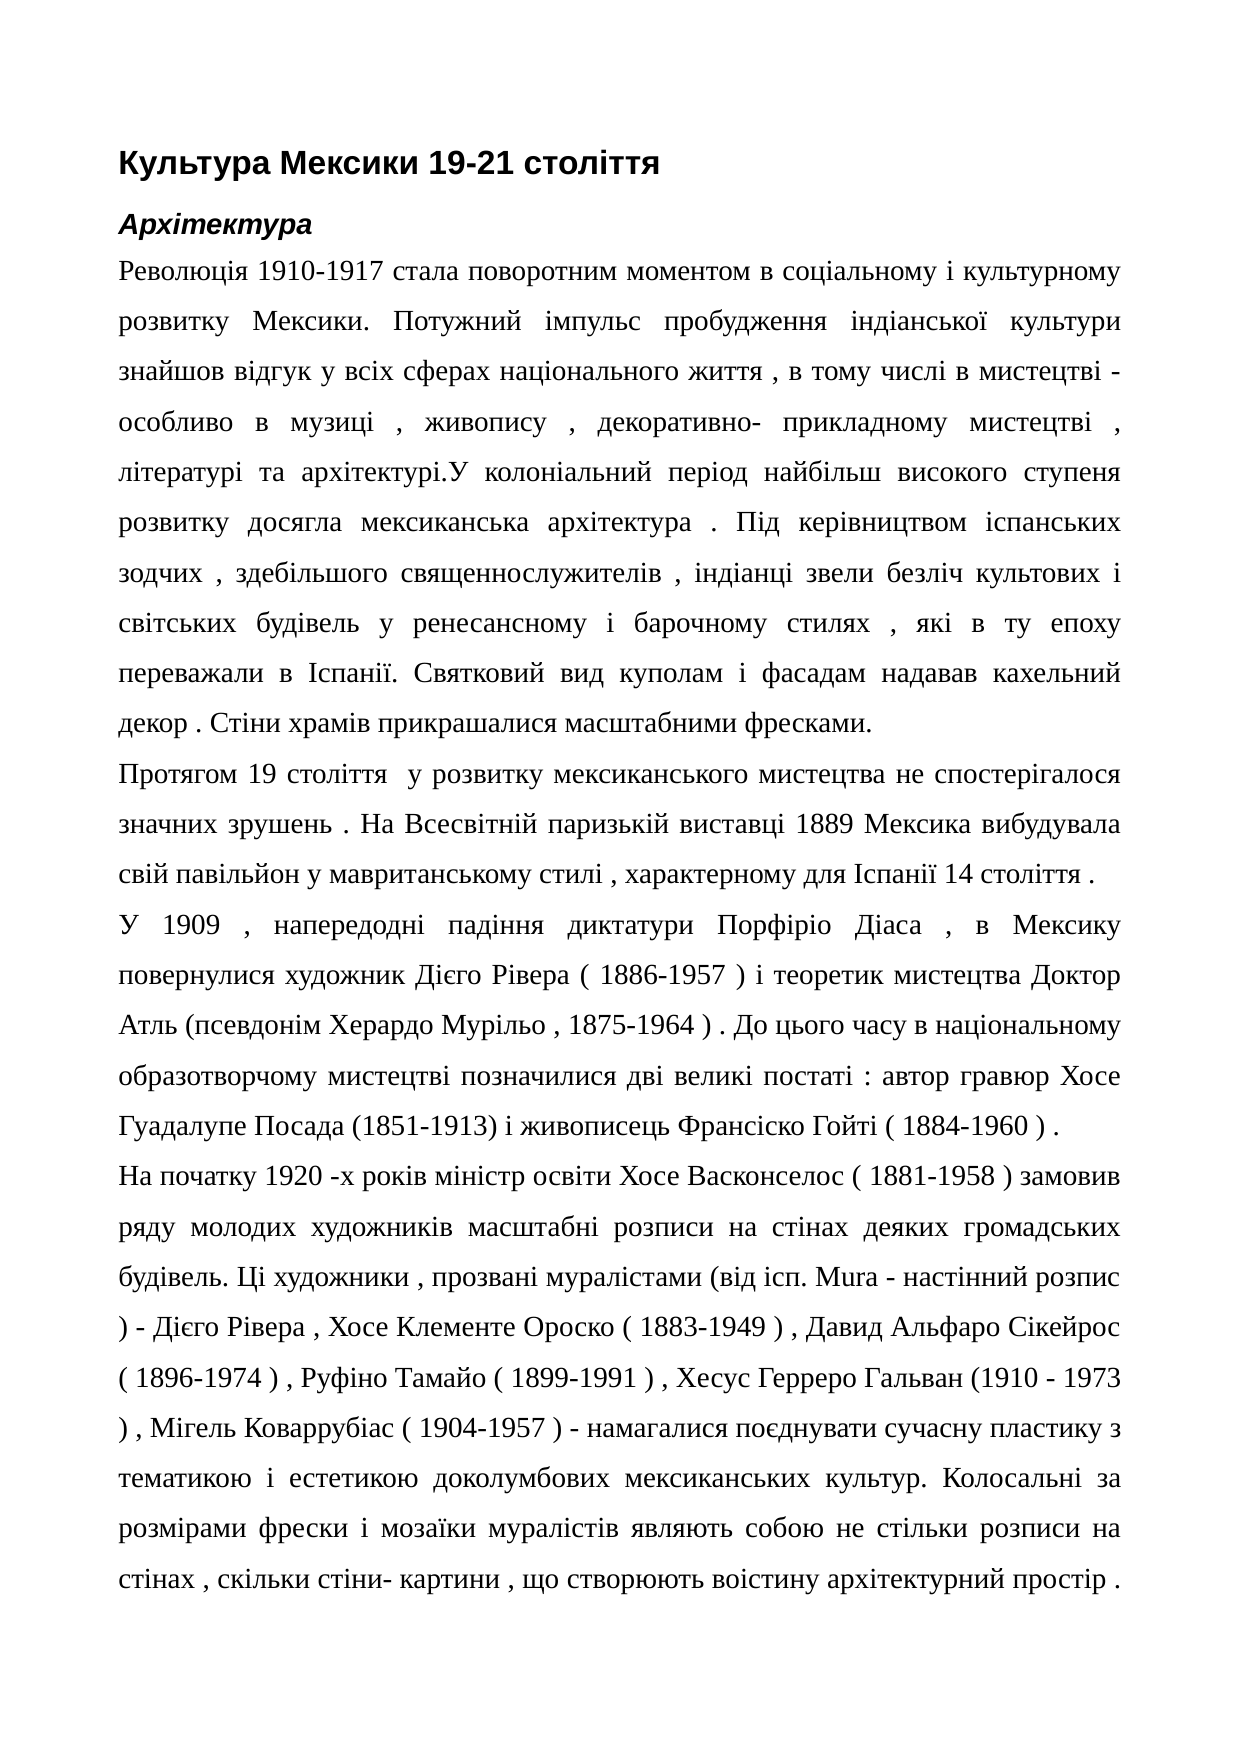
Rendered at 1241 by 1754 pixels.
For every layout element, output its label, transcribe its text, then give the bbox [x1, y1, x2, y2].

subtitle Культура Мексики 19-21 століття [118, 143, 1122, 182]
text Протягом 19 століття у розвитку мексиканського мистецтва не спостерігалося значних зрушень . На Всесвітній паризькій виставці 1889 Мексика вибудувала свій павільйон у мавританському стилі , характерному для Іспанії 14 століття . [118, 756, 1122, 890]
subtitle Архітектура [118, 207, 1122, 240]
text У 1909 , напередодні падіння диктатури Порфіріо Діаса , в Мексику повернулися художник Дієго Рівера ( 1886-1957 ) і теоретик мистецтва Доктор Атль (псевдонім Херардо Мурільо , 1875-1964 ) . До цього часу в національному образотворчому мистецтві позначилися дві великі постаті : автор гравюр Хосе Гуадалупе Посада (1851-1913) і живописець Франсіско Гойті ( 1884-1960 ) . [118, 907, 1122, 1142]
text Революція 1910-1917 стала поворотним моментом в соціальному і культурному розвитку Мексики. Потужний імпульс пробудження індіанської культури знайшов відгук у всіх сферах національного життя , в тому числі в мистецтві - особливо в музиці , живопису , декоративно- прикладному мистецтві , літературі та архітектурі.У колоніальний період найбільш високого ступеня розвитку досягла мексиканська архітектура . Під керівництвом іспанських зодчих , здебільшого священнослужителів , індіанці звели безліч культових і світських будівель у ренесансному і барочному стилях , які в ту епоху переважали в Іспанії. Святковий вид куполам і фасадам надавав кахельний декор . Стіни храмів прикрашалися масштабними фресками. [118, 253, 1122, 739]
text На початку 1920 -х років міністр освіти Хосе Васконселос ( 1881-1958 ) замовив ряду молодих художників масштабні розписи на стінах деяких громадських будівель. Ці художники , прозвані муралістами (від ісп. Mura - настінний розпис ) - Дієго Рівера , Хосе Клементе Ороско ( 1883-1949 ) , Давид Альфаро Сікейрос ( 1896-1974 ) , Руфіно Тамайо ( 1899-1991 ) , Хесус Герреро Гальван (1910 - 1973 ) , Мігель Коваррубіас ( 1904-1957 ) - намагалися поєднувати сучасну пластику з тематикою і естетикою доколумбових мексиканських культур. Колосальні за розмірами фрески і мозаїки муралістів являють собою не стільки розписи на стінах , скільки стіни- картини , що створюють воістину архітектурний простір . [118, 1158, 1122, 1594]
